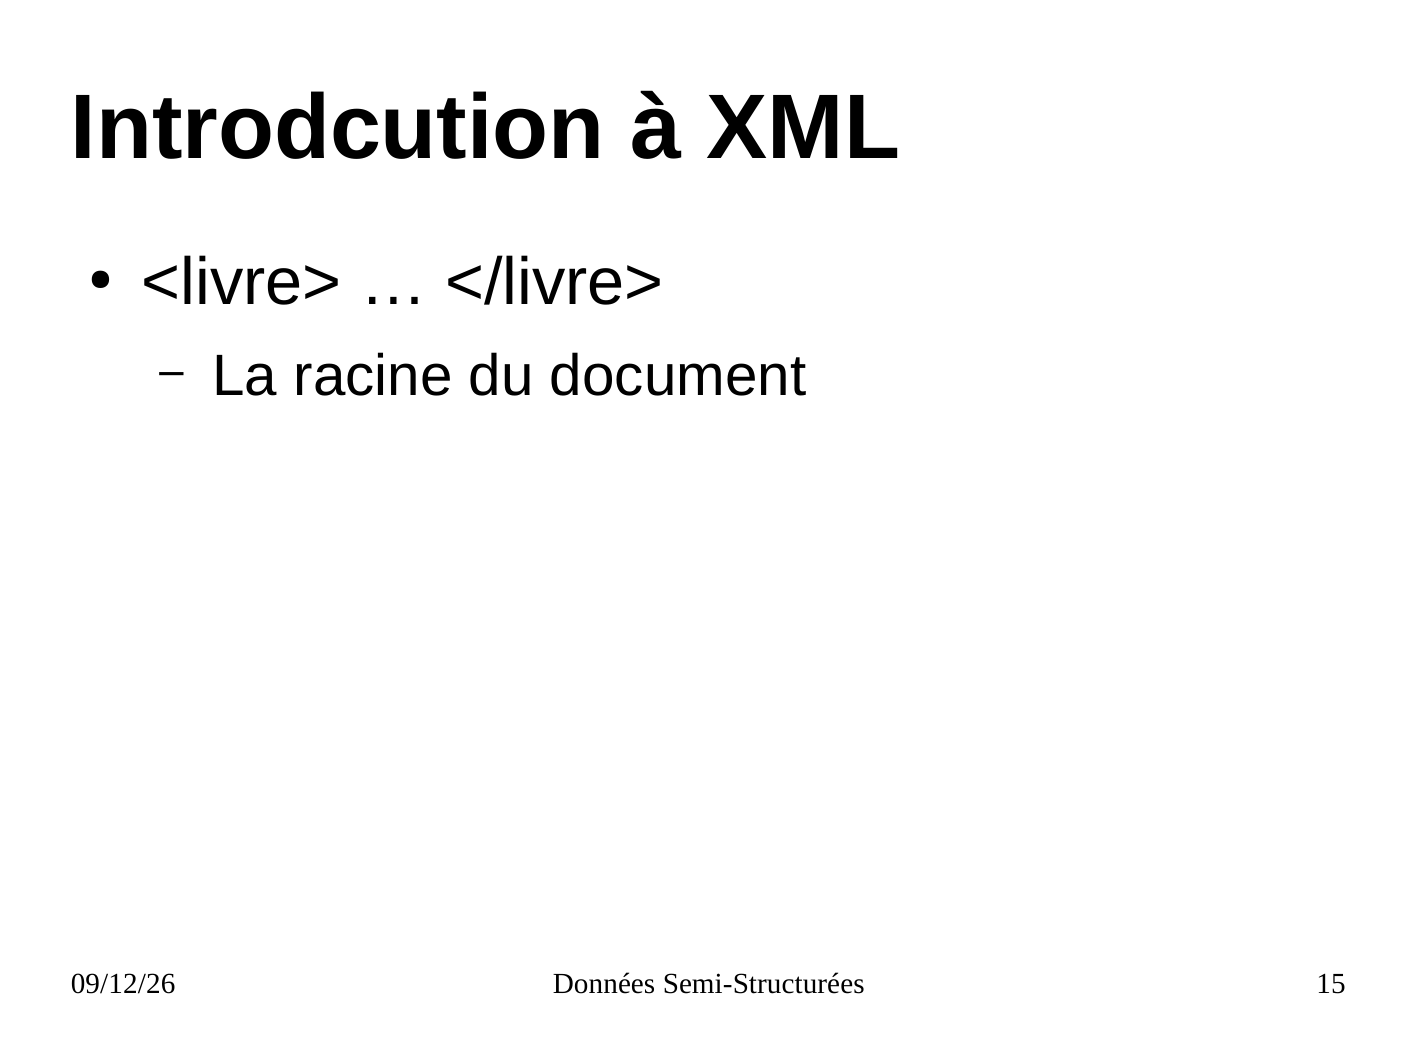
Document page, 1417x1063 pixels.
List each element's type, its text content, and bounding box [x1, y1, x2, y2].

title Introdcution à XML [70, 42, 1346, 212]
list <livre> … </livre> La racine du document [70, 244, 1346, 925]
